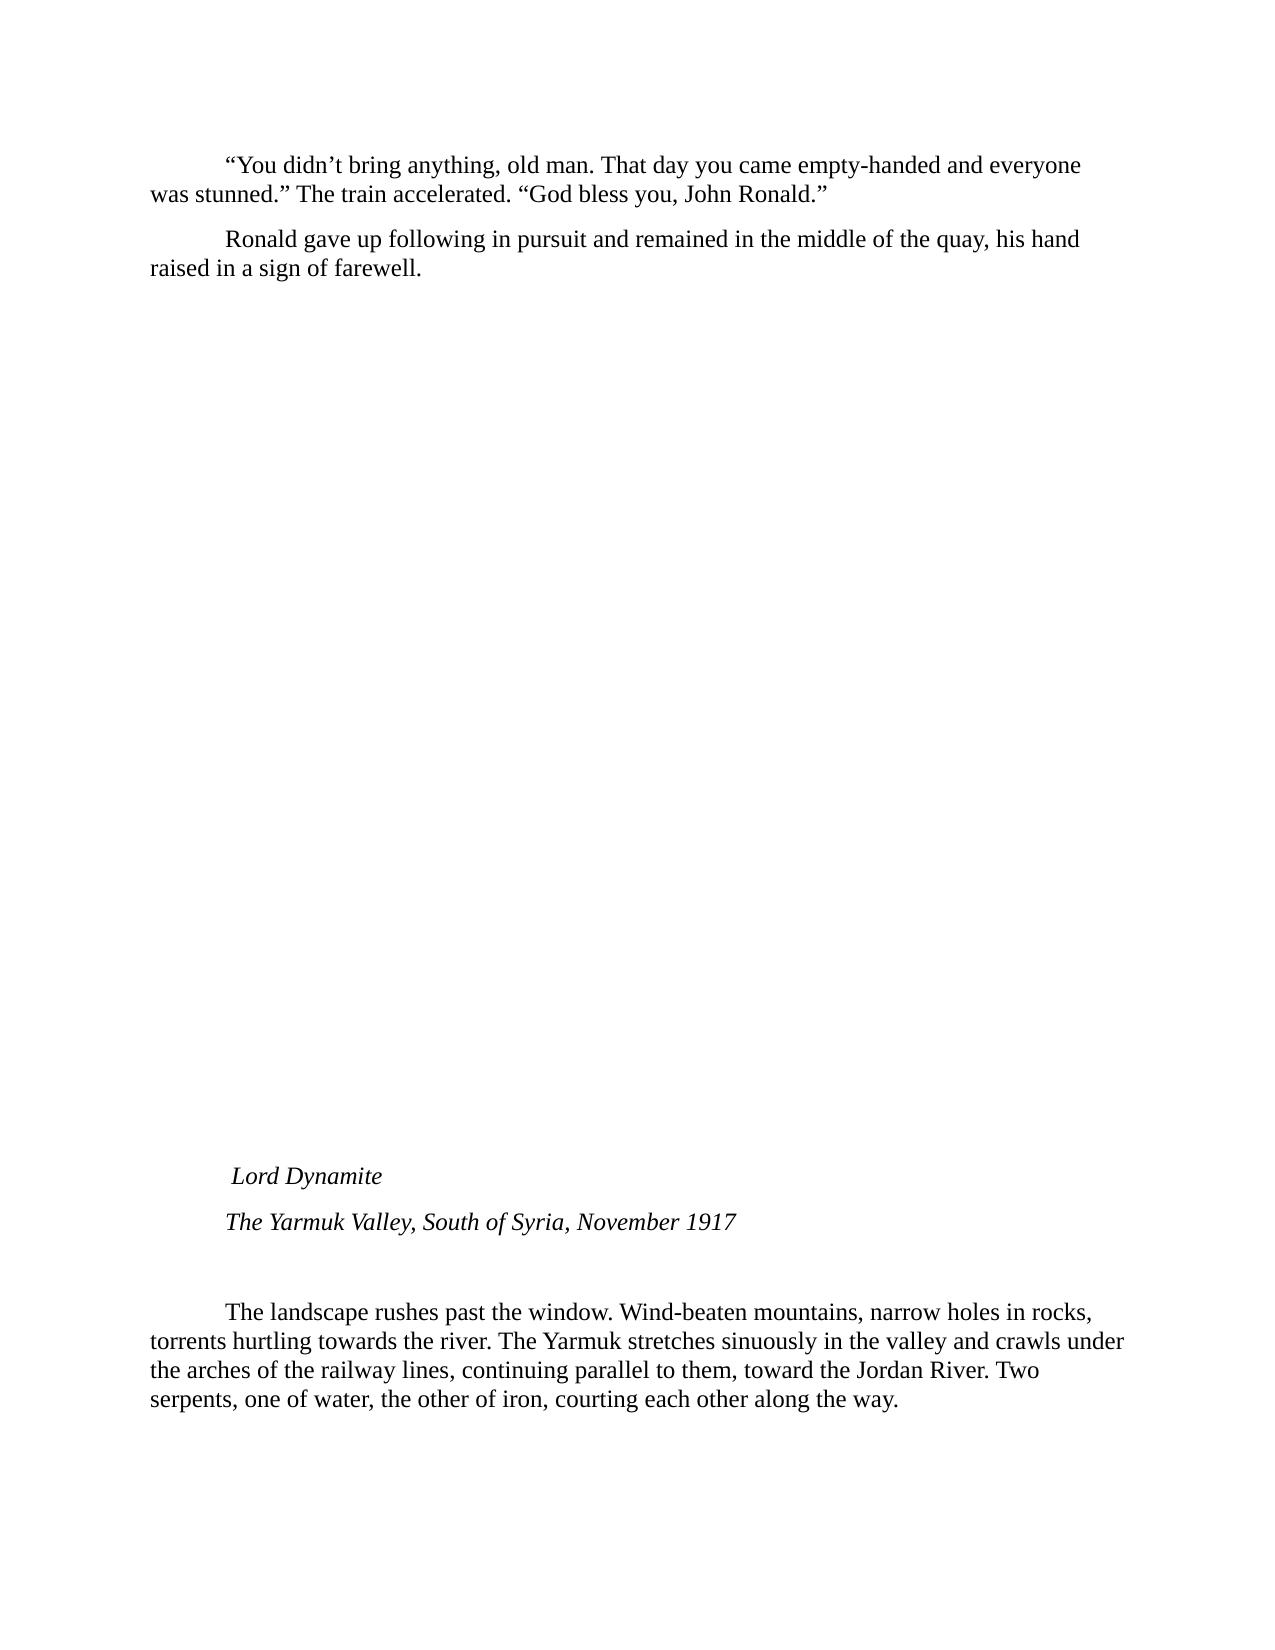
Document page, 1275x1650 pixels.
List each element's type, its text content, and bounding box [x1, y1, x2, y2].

text Lord Dynamite [150, 1161, 1125, 1190]
text Ronald gave up following in pursuit and remained in the middle of the quay, his hand raised in a sign of farewell. [150, 224, 1125, 282]
text The landscape rushes past the window. Wind-beaten mountains, narrow holes in rocks, torrents hurtling towards the river. The Yarmuk stretches sinuously in the valley and crawls under the arches of the railway lines, continuing parallel to them, toward the Jordan River. Two serpents, one of water, the other of iron, courting each other along the way. [150, 1297, 1125, 1412]
text “You didn’t bring anything, old man. That day you came empty-handed and everyone was stunned.” The train accelerated. “God bless you, John Ronald.” [150, 150, 1125, 207]
text The Yarmuk Valley, South of Syria, November 1917 [150, 1207, 1125, 1235]
